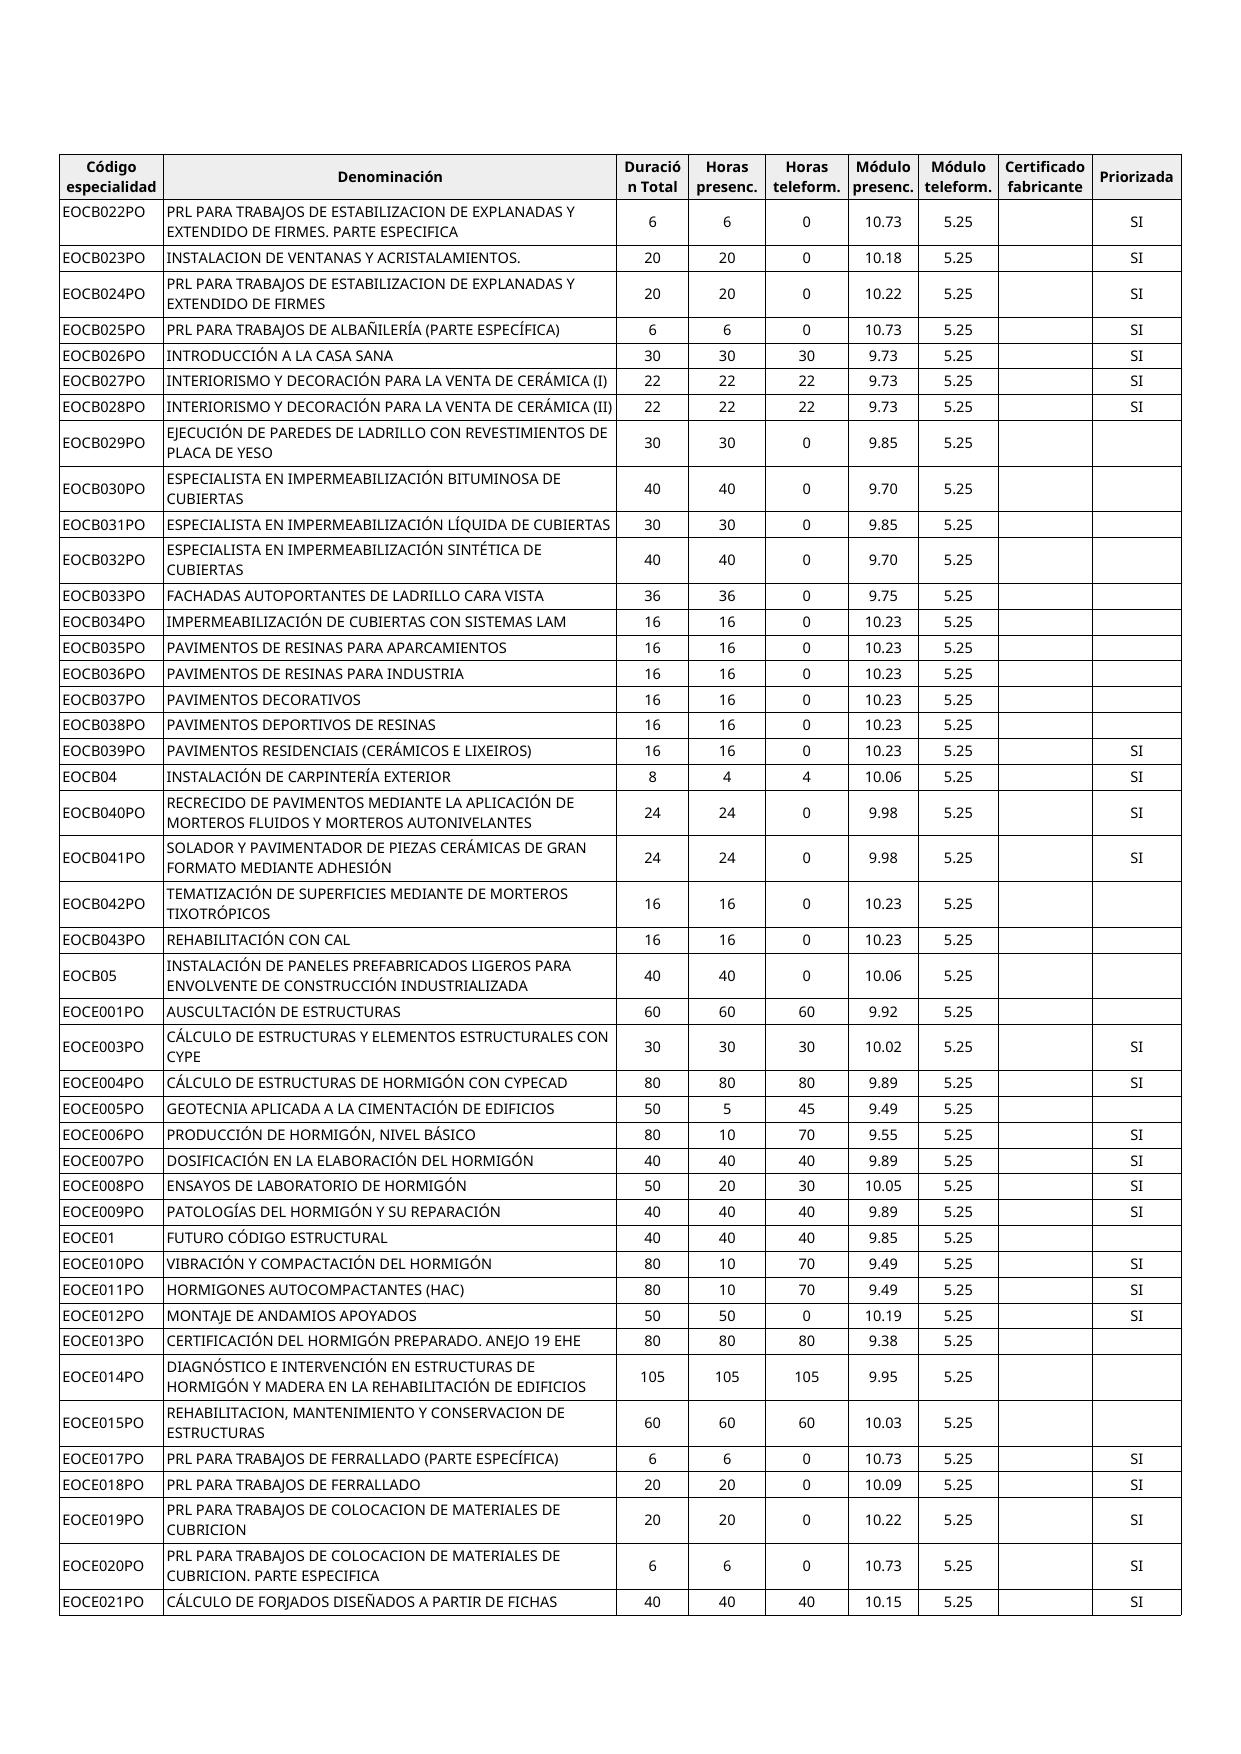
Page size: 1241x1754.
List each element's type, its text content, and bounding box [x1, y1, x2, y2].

table_cell 20 [617, 272, 688, 317]
table_cell 80 [689, 1071, 765, 1096]
table_cell 40 [689, 538, 765, 583]
table_cell [1093, 1329, 1181, 1354]
table_cell [999, 1544, 1092, 1589]
table_cell ESPECIALISTA EN IMPERMEABILIZACIÓN BITUMINOSA DE CUBIERTAS [164, 467, 616, 511]
table_cell 40 [617, 1149, 688, 1173]
table_cell [999, 344, 1092, 368]
table_cell SI [1093, 1123, 1181, 1147]
table_cell FACHADAS AUTOPORTANTES DE LADRILLO CARA VISTA [164, 584, 616, 609]
table_cell EOCB036PO [60, 661, 163, 686]
table_cell INSTALACIÓN DE CARPINTERÍA EXTERIOR [164, 765, 616, 789]
table_cell 22 [766, 369, 848, 394]
table_cell 16 [689, 713, 765, 738]
table_cell 16 [617, 882, 688, 927]
table_cell 9,98 [849, 791, 918, 835]
table_cell 80 [617, 1071, 688, 1096]
table_cell 5,25 [919, 246, 998, 271]
table_cell 0 [766, 636, 848, 660]
table_cell [999, 713, 1092, 738]
table_cell 22 [766, 395, 848, 420]
table_cell 105 [689, 1355, 765, 1400]
table_cell 105 [766, 1355, 848, 1400]
table_cell 10,15 [849, 1590, 918, 1614]
table_cell [1093, 661, 1181, 686]
table_cell EOCE009PO [60, 1200, 163, 1225]
table_cell 70 [766, 1252, 848, 1277]
table_cell EOCB029PO [60, 421, 163, 466]
table_cell 10,23 [849, 610, 918, 634]
table_cell 16 [617, 687, 688, 712]
table_cell 10,73 [849, 318, 918, 342]
table_cell 0 [766, 661, 848, 686]
table_cell 16 [689, 882, 765, 927]
table_cell 60 [766, 1401, 848, 1446]
table_cell EOCE010PO [60, 1252, 163, 1277]
table_cell INSTALACION DE VENTANAS Y ACRISTALAMIENTOS. [164, 246, 616, 271]
table_cell 10,06 [849, 765, 918, 789]
table_cell 50 [617, 1174, 688, 1199]
table_cell 24 [617, 791, 688, 835]
table_cell 6 [617, 200, 688, 245]
table_cell [999, 1200, 1092, 1225]
table_cell [999, 791, 1092, 835]
table_cell 16 [689, 687, 765, 712]
table_cell [999, 246, 1092, 271]
table_cell 0 [766, 467, 848, 511]
table_cell EOCB05 [60, 954, 163, 998]
table_cell 6 [617, 1544, 688, 1589]
table_cell FUTURO CÓDIGO ESTRUCTURAL [164, 1226, 616, 1251]
table_cell PAVIMENTOS DE RESINAS PARA INDUSTRIA [164, 661, 616, 686]
table_cell SI [1093, 836, 1181, 881]
table_cell 9,73 [849, 369, 918, 394]
table_cell 9,38 [849, 1329, 918, 1354]
table_cell 40 [617, 954, 688, 998]
table_cell 20 [617, 246, 688, 271]
table_cell IMPERMEABILIZACIÓN DE CUBIERTAS CON SISTEMAS LAM [164, 610, 616, 634]
table_cell [999, 1174, 1092, 1199]
table_cell 5,25 [919, 1355, 998, 1400]
table_cell 0 [766, 318, 848, 342]
table_cell 0 [766, 836, 848, 881]
table_cell 9,49 [849, 1278, 918, 1302]
table_cell 24 [689, 791, 765, 835]
table_cell 60 [689, 1401, 765, 1446]
table_cell 0 [766, 739, 848, 764]
table_cell SI [1093, 369, 1181, 394]
table_cell 36 [617, 584, 688, 609]
table_cell 40 [617, 467, 688, 511]
table_cell 10,73 [849, 1447, 918, 1471]
table_cell HORMIGONES AUTOCOMPACTANTES (HAC) [164, 1278, 616, 1302]
table_cell 5,25 [919, 369, 998, 394]
table_cell 4 [689, 765, 765, 789]
table_cell 30 [617, 421, 688, 466]
table_cell EOCB022PO [60, 200, 163, 245]
table_cell 6 [689, 200, 765, 245]
table_cell 5 [689, 1097, 765, 1122]
table_cell EOCB024PO [60, 272, 163, 317]
table_cell [999, 272, 1092, 317]
table_cell 40 [617, 1590, 688, 1614]
table_cell 5,25 [919, 1447, 998, 1471]
table_cell 10,06 [849, 954, 918, 998]
table_header Módulo teleform. [919, 155, 998, 199]
table_header Denominación [164, 155, 616, 199]
table_cell 40 [617, 1226, 688, 1251]
table_cell 5,25 [919, 1278, 998, 1302]
table_cell [999, 1304, 1092, 1328]
table_cell SI [1093, 246, 1181, 271]
table_cell 24 [617, 836, 688, 881]
table_cell 40 [689, 1200, 765, 1225]
table_cell [1093, 1401, 1181, 1446]
table_cell [999, 369, 1092, 394]
table_cell 0 [766, 791, 848, 835]
table_cell PRL PARA TRABAJOS DE ESTABILIZACION DE EXPLANADAS Y EXTENDIDO DE FIRMES. PARTE ESPECIFICA [164, 200, 616, 245]
table_cell 80 [617, 1123, 688, 1147]
table_cell PRL PARA TRABAJOS DE FERRALLADO (PARTE ESPECÍFICA) [164, 1447, 616, 1471]
table_cell AUSCULTACIÓN DE ESTRUCTURAS [164, 999, 616, 1024]
table_cell 10,23 [849, 928, 918, 953]
table_cell SI [1093, 1149, 1181, 1173]
table_cell PRL PARA TRABAJOS DE ESTABILIZACION DE EXPLANADAS Y EXTENDIDO DE FIRMES [164, 272, 616, 317]
table_cell 22 [617, 395, 688, 420]
table_cell 9,49 [849, 1252, 918, 1277]
table_cell EOCB026PO [60, 344, 163, 368]
table_cell SOLADOR Y PAVIMENTADOR DE PIEZAS CERÁMICAS DE GRAN FORMATO MEDIANTE ADHESIÓN [164, 836, 616, 881]
table_cell [999, 928, 1092, 953]
table_cell 10,23 [849, 739, 918, 764]
table_cell [1093, 584, 1181, 609]
table_cell [999, 1355, 1092, 1400]
table_cell EOCE019PO [60, 1498, 163, 1543]
table_cell [1093, 999, 1181, 1024]
table_cell INSTALACIÓN DE PANELES PREFABRICADOS LIGEROS PARA ENVOLVENTE DE CONSTRUCCIÓN INDUSTRIALIZADA [164, 954, 616, 998]
table_cell 40 [617, 1200, 688, 1225]
table_cell 9,55 [849, 1123, 918, 1147]
table_cell 20 [617, 1498, 688, 1543]
table_cell 16 [617, 928, 688, 953]
table_cell 0 [766, 928, 848, 953]
table_cell 9,85 [849, 1226, 918, 1251]
table_cell PAVIMENTOS RESIDENCIAIS (CERÁMICOS E LIXEIROS) [164, 739, 616, 764]
table_cell [999, 687, 1092, 712]
table_cell SI [1093, 318, 1181, 342]
table_cell 9,95 [849, 1355, 918, 1400]
table_cell [999, 538, 1092, 583]
table_cell 5,25 [919, 1252, 998, 1277]
table_header Módulo presenc. [849, 155, 918, 199]
table_cell 22 [617, 369, 688, 394]
table_cell 16 [689, 661, 765, 686]
table_cell 60 [689, 999, 765, 1024]
table_cell REHABILITACION, MANTENIMIENTO Y CONSERVACION DE ESTRUCTURAS [164, 1401, 616, 1446]
table_cell [999, 999, 1092, 1024]
table_cell PRL PARA TRABAJOS DE COLOCACION DE MATERIALES DE CUBRICION. PARTE ESPECIFICA [164, 1544, 616, 1589]
table_cell RECRECIDO DE PAVIMENTOS MEDIANTE LA APLICACIÓN DE MORTEROS FLUIDOS Y MORTEROS AUTONIVELANTES [164, 791, 616, 835]
table_cell 5,25 [919, 1097, 998, 1122]
table_cell 5,25 [919, 344, 998, 368]
table_cell EOCE018PO [60, 1472, 163, 1497]
table_cell SI [1093, 791, 1181, 835]
table_cell PAVIMENTOS DEPORTIVOS DE RESINAS [164, 713, 616, 738]
table_cell 30 [617, 1025, 688, 1070]
table_cell 22 [689, 395, 765, 420]
table_cell SI [1093, 344, 1181, 368]
table_cell 16 [617, 636, 688, 660]
table_cell EOCB028PO [60, 395, 163, 420]
table_cell [999, 1071, 1092, 1096]
table_cell [999, 584, 1092, 609]
table_cell SI [1093, 1447, 1181, 1471]
table_cell CÁLCULO DE FORJADOS DISEÑADOS A PARTIR DE FICHAS [164, 1590, 616, 1614]
table_cell TEMATIZACIÓN DE SUPERFICIES MEDIANTE DE MORTEROS TIXOTRÓPICOS [164, 882, 616, 927]
table_cell 50 [689, 1304, 765, 1328]
table_cell [999, 512, 1092, 537]
table_cell EOCE001PO [60, 999, 163, 1024]
table_cell [999, 1447, 1092, 1471]
table_cell 10 [689, 1278, 765, 1302]
table_cell 5,25 [919, 1123, 998, 1147]
table_cell EOCB040PO [60, 791, 163, 835]
table_cell 4 [766, 765, 848, 789]
table_cell 60 [617, 1401, 688, 1446]
table_cell 20 [689, 272, 765, 317]
table_cell EOCB023PO [60, 246, 163, 271]
table_cell [1093, 1226, 1181, 1251]
table_cell [1093, 1355, 1181, 1400]
table_cell EOCE006PO [60, 1123, 163, 1147]
table_cell 80 [617, 1278, 688, 1302]
table_cell 40 [617, 538, 688, 583]
table_cell [999, 421, 1092, 466]
table_cell EJECUCIÓN DE PAREDES DE LADRILLO CON REVESTIMIENTOS DE PLACA DE YESO [164, 421, 616, 466]
table_cell 5,25 [919, 928, 998, 953]
table_cell [1093, 882, 1181, 927]
table_cell 70 [766, 1123, 848, 1147]
table_cell 5,25 [919, 687, 998, 712]
table_cell SI [1093, 395, 1181, 420]
table_cell 10,23 [849, 882, 918, 927]
table_cell 9,89 [849, 1149, 918, 1173]
table_cell 0 [766, 713, 848, 738]
table_header Horas presenc. [689, 155, 765, 199]
table_cell 5,25 [919, 467, 998, 511]
table_cell [999, 882, 1092, 927]
table_cell 9,85 [849, 421, 918, 466]
table_cell PAVIMENTOS DE RESINAS PARA APARCAMIENTOS [164, 636, 616, 660]
table_cell 9,98 [849, 836, 918, 881]
table_cell [999, 200, 1092, 245]
table_cell 16 [617, 739, 688, 764]
table_cell [999, 318, 1092, 342]
table_cell 10,23 [849, 636, 918, 660]
table_cell SI [1093, 1252, 1181, 1277]
table_cell [1093, 421, 1181, 466]
table_cell 9,73 [849, 395, 918, 420]
table_cell 9,85 [849, 512, 918, 537]
table_cell GEOTECNIA APLICADA A LA CIMENTACIÓN DE EDIFICIOS [164, 1097, 616, 1122]
table_cell 16 [617, 713, 688, 738]
table_cell SI [1093, 1071, 1181, 1096]
table_cell 5,25 [919, 1498, 998, 1543]
table_cell 0 [766, 272, 848, 317]
table_cell 16 [689, 636, 765, 660]
table_cell 5,25 [919, 713, 998, 738]
table_cell 10,02 [849, 1025, 918, 1070]
table_cell EOCB042PO [60, 882, 163, 927]
table_cell CÁLCULO DE ESTRUCTURAS Y ELEMENTOS ESTRUCTURALES CON CYPE [164, 1025, 616, 1070]
table_cell INTRODUCCIÓN A LA CASA SANA [164, 344, 616, 368]
table_cell 5,25 [919, 636, 998, 660]
table_cell [1093, 954, 1181, 998]
table_cell 5,25 [919, 318, 998, 342]
table_cell PAVIMENTOS DECORATIVOS [164, 687, 616, 712]
table_cell [999, 954, 1092, 998]
table_cell 6 [689, 1544, 765, 1589]
table_cell INTERIORISMO Y DECORACIÓN PARA LA VENTA DE CERÁMICA (I) [164, 369, 616, 394]
table_cell 40 [766, 1200, 848, 1225]
table_cell EOCB032PO [60, 538, 163, 583]
table_cell SI [1093, 1174, 1181, 1199]
table_cell 30 [689, 1025, 765, 1070]
table_cell 50 [617, 1097, 688, 1122]
table_cell [999, 467, 1092, 511]
table_cell 30 [689, 512, 765, 537]
table_cell EOCB033PO [60, 584, 163, 609]
table_cell 80 [617, 1252, 688, 1277]
table_cell [999, 739, 1092, 764]
table_cell 30 [617, 344, 688, 368]
table_cell EOCE007PO [60, 1149, 163, 1173]
table_cell EOCB035PO [60, 636, 163, 660]
table_cell 36 [689, 584, 765, 609]
table_cell EOCB037PO [60, 687, 163, 712]
table_cell 0 [766, 954, 848, 998]
table_cell 5,25 [919, 610, 998, 634]
table_cell 0 [766, 1498, 848, 1543]
table_cell 5,25 [919, 1025, 998, 1070]
table_cell 5,25 [919, 882, 998, 927]
table_cell EOCE012PO [60, 1304, 163, 1328]
table_cell 80 [689, 1329, 765, 1354]
table_cell 0 [766, 1304, 848, 1328]
table_cell 30 [689, 344, 765, 368]
table_cell EOCB043PO [60, 928, 163, 953]
table_cell 30 [766, 1025, 848, 1070]
table_cell 5,25 [919, 1304, 998, 1328]
table_cell [1093, 687, 1181, 712]
table_cell 50 [617, 1304, 688, 1328]
table_cell 16 [617, 661, 688, 686]
table_cell 30 [766, 344, 848, 368]
table_cell 5,25 [919, 1200, 998, 1225]
table_cell [1093, 636, 1181, 660]
table_cell 10,18 [849, 246, 918, 271]
table_cell 5,25 [919, 512, 998, 537]
table_cell 9,70 [849, 467, 918, 511]
table_cell 20 [617, 1472, 688, 1497]
table_cell SI [1093, 1278, 1181, 1302]
table_cell 10,23 [849, 687, 918, 712]
table_cell MONTAJE DE ANDAMIOS APOYADOS [164, 1304, 616, 1328]
table_cell 9,75 [849, 584, 918, 609]
table_cell DOSIFICACIÓN EN LA ELABORACIÓN DEL HORMIGÓN [164, 1149, 616, 1173]
table_cell SI [1093, 1472, 1181, 1497]
table_cell 5,25 [919, 999, 998, 1024]
table_cell EOCE01 [60, 1226, 163, 1251]
table_cell SI [1093, 1025, 1181, 1070]
table_cell 5,25 [919, 584, 998, 609]
table_cell 5,25 [919, 954, 998, 998]
table_cell 40 [766, 1590, 848, 1614]
table_cell 0 [766, 1447, 848, 1471]
table_cell 0 [766, 610, 848, 634]
table_cell [999, 765, 1092, 789]
table_cell 10,73 [849, 200, 918, 245]
table_cell 40 [689, 467, 765, 511]
table_header Horas teleform. [766, 155, 848, 199]
table_cell [999, 1498, 1092, 1543]
table_header Duración Total [617, 155, 688, 199]
table_cell [999, 1590, 1092, 1614]
table_cell 10 [689, 1123, 765, 1147]
table_cell 16 [689, 928, 765, 953]
table_cell 5,25 [919, 1149, 998, 1173]
table_cell 45 [766, 1097, 848, 1122]
table_cell 80 [766, 1329, 848, 1354]
table_cell 5,25 [919, 395, 998, 420]
table_cell 0 [766, 421, 848, 466]
table_cell 80 [766, 1071, 848, 1096]
table_cell [999, 395, 1092, 420]
table_cell 60 [617, 999, 688, 1024]
table_cell 30 [617, 512, 688, 537]
table_cell ENSAYOS DE LABORATORIO DE HORMIGÓN [164, 1174, 616, 1199]
table_header Priorizada [1093, 155, 1181, 199]
table_cell 0 [766, 512, 848, 537]
table_cell [1093, 1097, 1181, 1122]
table_cell 5,25 [919, 1329, 998, 1354]
table_cell [999, 1123, 1092, 1147]
table_cell 6 [617, 1447, 688, 1471]
table_cell 5,25 [919, 1590, 998, 1614]
table_cell VIBRACIÓN Y COMPACTACIÓN DEL HORMIGÓN [164, 1252, 616, 1277]
table_cell EOCB031PO [60, 512, 163, 537]
table_cell 24 [689, 836, 765, 881]
table_cell 0 [766, 882, 848, 927]
table_cell 30 [766, 1174, 848, 1199]
table_cell 0 [766, 246, 848, 271]
table_cell [999, 1149, 1092, 1173]
table_cell EOCB041PO [60, 836, 163, 881]
table_cell 5,25 [919, 272, 998, 317]
table_cell REHABILITACIÓN CON CAL [164, 928, 616, 953]
table_cell 40 [689, 1149, 765, 1173]
table_cell SI [1093, 200, 1181, 245]
table_cell 20 [689, 1174, 765, 1199]
table_cell ESPECIALISTA EN IMPERMEABILIZACIÓN LÍQUIDA DE CUBIERTAS [164, 512, 616, 537]
table_cell 10,22 [849, 272, 918, 317]
table_cell 105 [617, 1355, 688, 1400]
table_cell 20 [689, 1472, 765, 1497]
table_header Código especialidad [60, 155, 163, 199]
table_cell 30 [689, 421, 765, 466]
table_cell EOCE004PO [60, 1071, 163, 1096]
table_cell 10,23 [849, 661, 918, 686]
table_cell [1093, 610, 1181, 634]
table_cell SI [1093, 1304, 1181, 1328]
table_cell 5,25 [919, 1071, 998, 1096]
table_cell 16 [617, 610, 688, 634]
table_cell [1093, 512, 1181, 537]
table_cell [999, 1401, 1092, 1446]
table_cell 22 [689, 369, 765, 394]
table_cell PRODUCCIÓN DE HORMIGÓN, NIVEL BÁSICO [164, 1123, 616, 1147]
table_cell 20 [689, 246, 765, 271]
table_cell 9,89 [849, 1071, 918, 1096]
table_cell [1093, 538, 1181, 583]
table_cell EOCB030PO [60, 467, 163, 511]
table_cell 6 [689, 1447, 765, 1471]
table_cell 5,25 [919, 765, 998, 789]
table_cell 10,05 [849, 1174, 918, 1199]
table_cell 5,25 [919, 1472, 998, 1497]
table_cell 40 [689, 954, 765, 998]
table_cell EOCE011PO [60, 1278, 163, 1302]
table_cell 5,25 [919, 661, 998, 686]
table_cell 5,25 [919, 739, 998, 764]
table_cell SI [1093, 1590, 1181, 1614]
table_cell 10 [689, 1252, 765, 1277]
table_cell CERTIFICACIÓN DEL HORMIGÓN PREPARADO. ANEJO 19 EHE [164, 1329, 616, 1354]
table_cell 9,73 [849, 344, 918, 368]
table_cell EOCE021PO [60, 1590, 163, 1614]
table_cell EOCE017PO [60, 1447, 163, 1471]
table_cell SI [1093, 1498, 1181, 1543]
table_cell 40 [689, 1226, 765, 1251]
table_cell 5,25 [919, 421, 998, 466]
table_cell [999, 1226, 1092, 1251]
table_cell [1093, 928, 1181, 953]
table_cell CÁLCULO DE ESTRUCTURAS DE HORMIGÓN CON CYPECAD [164, 1071, 616, 1096]
table_cell INTERIORISMO Y DECORACIÓN PARA LA VENTA DE CERÁMICA (II) [164, 395, 616, 420]
table_cell [999, 636, 1092, 660]
table_cell 16 [689, 739, 765, 764]
table_cell [999, 1097, 1092, 1122]
table_cell EOCE013PO [60, 1329, 163, 1354]
table_cell SI [1093, 765, 1181, 789]
table_cell [999, 661, 1092, 686]
table_cell 16 [689, 610, 765, 634]
table_cell EOCB025PO [60, 318, 163, 342]
table_cell SI [1093, 272, 1181, 317]
table_cell 40 [766, 1226, 848, 1251]
table_cell 5,25 [919, 538, 998, 583]
table_cell 5,25 [919, 791, 998, 835]
table_cell 10,73 [849, 1544, 918, 1589]
table_cell [999, 1252, 1092, 1277]
table_cell [999, 1025, 1092, 1070]
table_cell [1093, 713, 1181, 738]
table_cell 9,49 [849, 1097, 918, 1122]
table_cell 5,25 [919, 1544, 998, 1589]
table_cell [1093, 467, 1181, 511]
table_cell 10,23 [849, 713, 918, 738]
table_cell 0 [766, 1472, 848, 1497]
table_cell 0 [766, 538, 848, 583]
table_cell EOCB039PO [60, 739, 163, 764]
table_cell EOCB038PO [60, 713, 163, 738]
table_cell EOCB04 [60, 765, 163, 789]
table_cell SI [1093, 1200, 1181, 1225]
table_cell EOCE005PO [60, 1097, 163, 1122]
table_cell 9,70 [849, 538, 918, 583]
table_cell 6 [689, 318, 765, 342]
table_cell DIAGNÓSTICO E INTERVENCIÓN EN ESTRUCTURAS DE HORMIGÓN Y MADERA EN LA REHABILITACIÓN DE EDIFICIOS [164, 1355, 616, 1400]
table_cell 70 [766, 1278, 848, 1302]
table_cell 80 [617, 1329, 688, 1354]
table_cell EOCE015PO [60, 1401, 163, 1446]
table_cell 10,03 [849, 1401, 918, 1446]
table_cell 40 [766, 1149, 848, 1173]
table_cell PRL PARA TRABAJOS DE ALBAÑILERÍA (PARTE ESPECÍFICA) [164, 318, 616, 342]
table_header Certificado fabricante [999, 155, 1092, 199]
table_cell EOCE008PO [60, 1174, 163, 1199]
table_cell 6 [617, 318, 688, 342]
table_cell SI [1093, 1544, 1181, 1589]
table_cell 40 [689, 1590, 765, 1614]
table_cell 5,25 [919, 200, 998, 245]
table_cell SI [1093, 739, 1181, 764]
table_cell 9,92 [849, 999, 918, 1024]
table_cell [999, 1278, 1092, 1302]
table_cell 20 [689, 1498, 765, 1543]
table_cell ESPECIALISTA EN IMPERMEABILIZACIÓN SINTÉTICA DE CUBIERTAS [164, 538, 616, 583]
table_cell PRL PARA TRABAJOS DE FERRALLADO [164, 1472, 616, 1497]
table_cell 0 [766, 200, 848, 245]
table_cell 0 [766, 687, 848, 712]
table_cell [999, 610, 1092, 634]
table_cell EOCE020PO [60, 1544, 163, 1589]
table_cell 5,25 [919, 1226, 998, 1251]
table_cell 5,25 [919, 836, 998, 881]
table_cell 5,25 [919, 1401, 998, 1446]
table_cell PRL PARA TRABAJOS DE COLOCACION DE MATERIALES DE CUBRICION [164, 1498, 616, 1543]
table_cell 0 [766, 584, 848, 609]
table_cell [999, 1472, 1092, 1497]
table_cell 8 [617, 765, 688, 789]
table_cell 10,09 [849, 1472, 918, 1497]
table_cell 9,89 [849, 1200, 918, 1225]
table_cell PATOLOGÍAS DEL HORMIGÓN Y SU REPARACIÓN [164, 1200, 616, 1225]
table_cell EOCB027PO [60, 369, 163, 394]
table_cell [999, 1329, 1092, 1354]
table_cell 10,19 [849, 1304, 918, 1328]
table_cell 5,25 [919, 1174, 998, 1199]
table_cell EOCE003PO [60, 1025, 163, 1070]
table_cell 60 [766, 999, 848, 1024]
table_cell 10,22 [849, 1498, 918, 1543]
table_cell [999, 836, 1092, 881]
table_cell EOCB034PO [60, 610, 163, 634]
table_cell 0 [766, 1544, 848, 1589]
table_cell EOCE014PO [60, 1355, 163, 1400]
